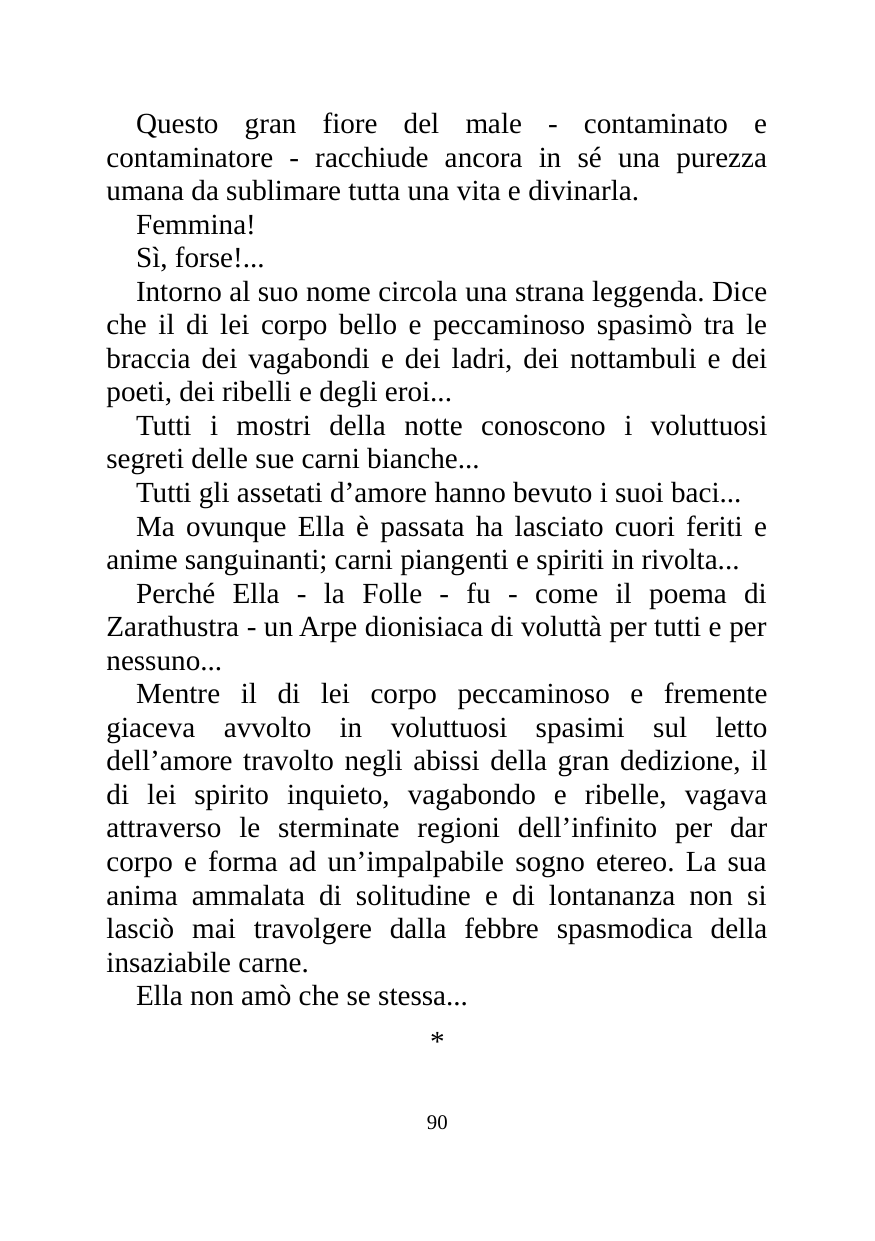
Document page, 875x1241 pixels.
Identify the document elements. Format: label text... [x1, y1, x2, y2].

text Femmina! [106, 207, 768, 240]
text Intorno al suo nome circola una strana leggenda. Dice che il di lei corpo bello e peccaminoso spasimò tra le braccia dei vagabondi e dei ladri, dei nottambuli e dei poeti, dei ribelli e degli eroi... [106, 274, 768, 408]
text Perché Ella - la Folle - fu - come il poema di Zarathustra - un Arpe dionisiaca di voluttà per tutti e per nessuno... [106, 576, 768, 676]
text Ma ovunque Ella è passata ha lasciato cuori feriti e anime sanguinanti; carni piangenti e spiriti in rivolta... [106, 509, 768, 576]
text * [106, 1024, 768, 1057]
text Sì, forse!... [106, 240, 768, 274]
text Mentre il di lei corpo peccaminoso e fremente giaceva avvolto in voluttuosi spasimi sul letto dell’amore travolto negli abissi della gran dedizione, il di lei spirito inquieto, vagabondo e ribelle, vagava attraverso le sterminate regioni dell’infinito per dar corpo e forma ad un’impalpabile sogno etereo. La sua anima ammalata di solitudine e di lontananza non si lasciò mai travolgere dalla febbre spasmodica della insaziabile carne. [106, 676, 768, 978]
text Tutti i mostri della notte conoscono i voluttuosi segreti delle sue carni bianche... [106, 408, 768, 475]
text Questo gran fiore del male - contaminato e contaminatore - racchiude ancora in sé una purezza umana da sublimare tutta una vita e divinarla. [106, 106, 768, 207]
text Tutti gli assetati d’amore hanno bevuto i suoi baci... [106, 475, 768, 509]
text Ella non amò che se stessa... [106, 978, 768, 1012]
